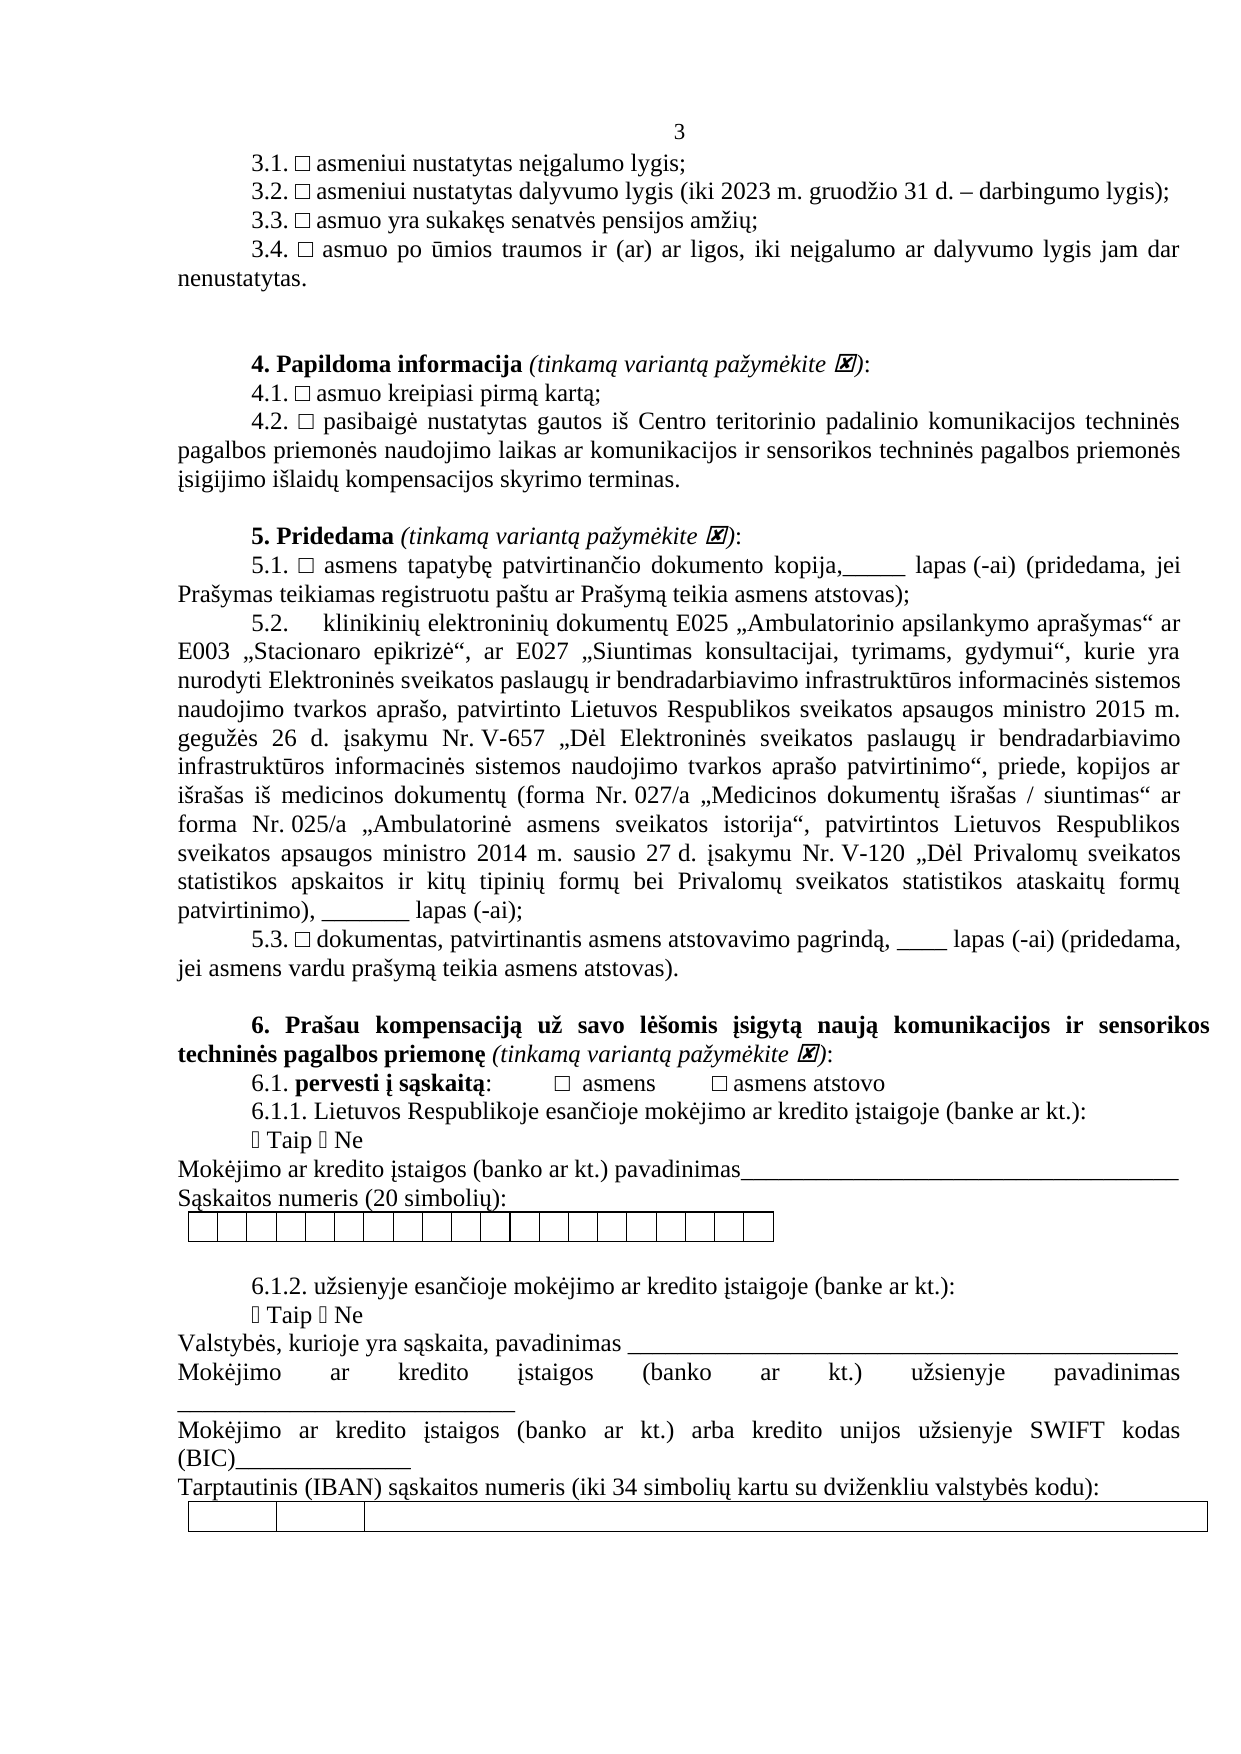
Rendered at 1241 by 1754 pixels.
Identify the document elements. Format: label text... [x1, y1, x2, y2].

table_header [364, 1213, 393, 1241]
table_header [481, 1213, 509, 1241]
text 6.1. pervesti į sąskaitą: □ asmens □ asmens atstovo [177, 1068, 1181, 1096]
text  Taip  Ne [177, 1125, 1181, 1154]
table_header [715, 1213, 743, 1241]
text 3.3. □ asmuo yra sukakęs senatvės pensijos amžių; [177, 205, 1181, 234]
text 4.1. □ asmuo kreipiasi pirmą kartą; [177, 378, 1181, 406]
text Mokėjimo ar kredito įstaigos (banko ar kt.) arba kredito unijos užsienyje SWIFT kodas (BIC)______________ [177, 1415, 1181, 1472]
text 4.2. □ pasibaigė nustatytas gautos iš Centro teritorinio padalinio komunikacijos techninės pagalbos priemonės naudojimo laikas ar komunikacijos ir sensorikos techninės pagalbos priemonės įsigijimo išlaidų kompensacijos skyrimo terminas. [177, 406, 1181, 493]
table_header [511, 1213, 539, 1241]
table_header [657, 1213, 685, 1241]
table_header [540, 1213, 568, 1241]
text Mokėjimo ar kredito įstaigos (banko ar kt.) pavadinimas___________________________________ [177, 1154, 1181, 1183]
table_header [365, 1502, 1207, 1531]
table_header [247, 1213, 276, 1241]
text 5. Pridedama (tinkamą variantą pažymėkite ): [177, 521, 1181, 550]
text 5.3. □ dokumentas, patvirtinantis asmens atstovavimo pagrindą, ____ lapas (-ai) (pridedama, jei asmens vardu prašymą teikia asmens atstovas). [177, 924, 1181, 981]
text 5.2.  klinikinių elektroninių dokumentų E025 „Ambulatorinio apsilankymo aprašymas“ ar E003 „Stacionaro epikrizė“, ar E027 „Siuntimas konsultacijai, tyrimams, gydymui“, kurie yra nurodyti Elektroninės sveikatos paslaugų ir bendradarbiavimo infrastruktūros informacinės sistemos naudojimo tvarkos aprašo, patvirtinto Lietuvos Respublikos sveikatos apsaugos ministro 2015 m. gegužės 26 d. įsakymu Nr. V‑657 „Dėl Elektroninės sveikatos paslaugų ir bendradarbiavimo infrastruktūros informacinės sistemos naudojimo tvarkos aprašo patvirtinimo“, priede, kopijos ar išrašas iš medicinos dokumentų (forma Nr. 027/a „Medicinos dokumentų išrašas / siuntimas“ ar forma Nr. 025/a „Ambulatorinė asmens sveikatos istorija“, patvirtintos Lietuvos Respublikos sveikatos apsaugos ministro 2014 m. sausio 27 d. įsakymu Nr. V-120 „Dėl Privalomų sveikatos statistikos apskaitos ir kitų tipinių formų bei Privalomų sveikatos statistikos ataskaitų formų patvirtinimo), _______ lapas (-ai); [177, 608, 1181, 924]
table_header [394, 1213, 422, 1241]
text 6.1.2. užsienyje esančioje mokėjimo ar kredito įstaigoje (banke ar kt.): [177, 1271, 1181, 1300]
text 5.1. □ asmens tapatybę patvirtinančio dokumento kopija,_____ lapas (-ai) (pridedama, jei Prašymas teikiamas registruotu paštu ar Prašymą teikia asmens atstovas); [177, 550, 1181, 608]
table_header [452, 1213, 480, 1241]
table_header [189, 1502, 276, 1531]
text 3.2. □ asmeniui nustatytas dalyvumo lygis (iki 2023 m. gruodžio 31 d. – darbingumo lygis); [177, 176, 1181, 205]
text 3.4. □ asmuo po ūmios traumos ir (ar) ar ligos, iki neįgalumo ar dalyvumo lygis jam dar nenustatytas. [177, 234, 1181, 291]
text Valstybės, kurioje yra sąskaita, pavadinimas ____________________________________________ [177, 1328, 1181, 1357]
table_header [306, 1213, 334, 1241]
text Mokėjimo ar kredito įstaigos (banko ar kt.) užsienyje pavadinimas ___________________________ [177, 1357, 1181, 1415]
table_header [189, 1213, 217, 1241]
table_header [218, 1213, 246, 1241]
table_header [598, 1213, 626, 1241]
table_header [335, 1213, 363, 1241]
text 4. Papildoma informacija (tinkamą variantą pažymėkite ): [177, 349, 1181, 378]
table_header [744, 1213, 773, 1241]
table_header [627, 1213, 656, 1241]
text 6.1.1. Lietuvos Respublikoje esančioje mokėjimo ar kredito įstaigoje (banke ar kt.): [177, 1096, 1181, 1125]
table_header [686, 1213, 714, 1241]
table_header [423, 1213, 451, 1241]
text 6. Prašau kompensaciją už savo lėšomis įsigytą naują komunikacijos ir sensorikos techninės pagalbos priemonę (tinkamą variantą pažymėkite ): [177, 1010, 1211, 1068]
table_header [277, 1502, 364, 1531]
text Sąskaitos numeris (20 simbolių): [177, 1183, 1181, 1211]
text 3.1. □ asmeniui nustatytas neįgalumo lygis; [177, 148, 1181, 176]
table_header [569, 1213, 597, 1241]
text  Taip  Ne [177, 1300, 1181, 1328]
table_header [277, 1213, 305, 1241]
text Tarptautinis (IBAN) sąskaitos numeris (iki 34 simbolių kartu su dviženkliu valstybės kodu): [177, 1472, 1181, 1501]
